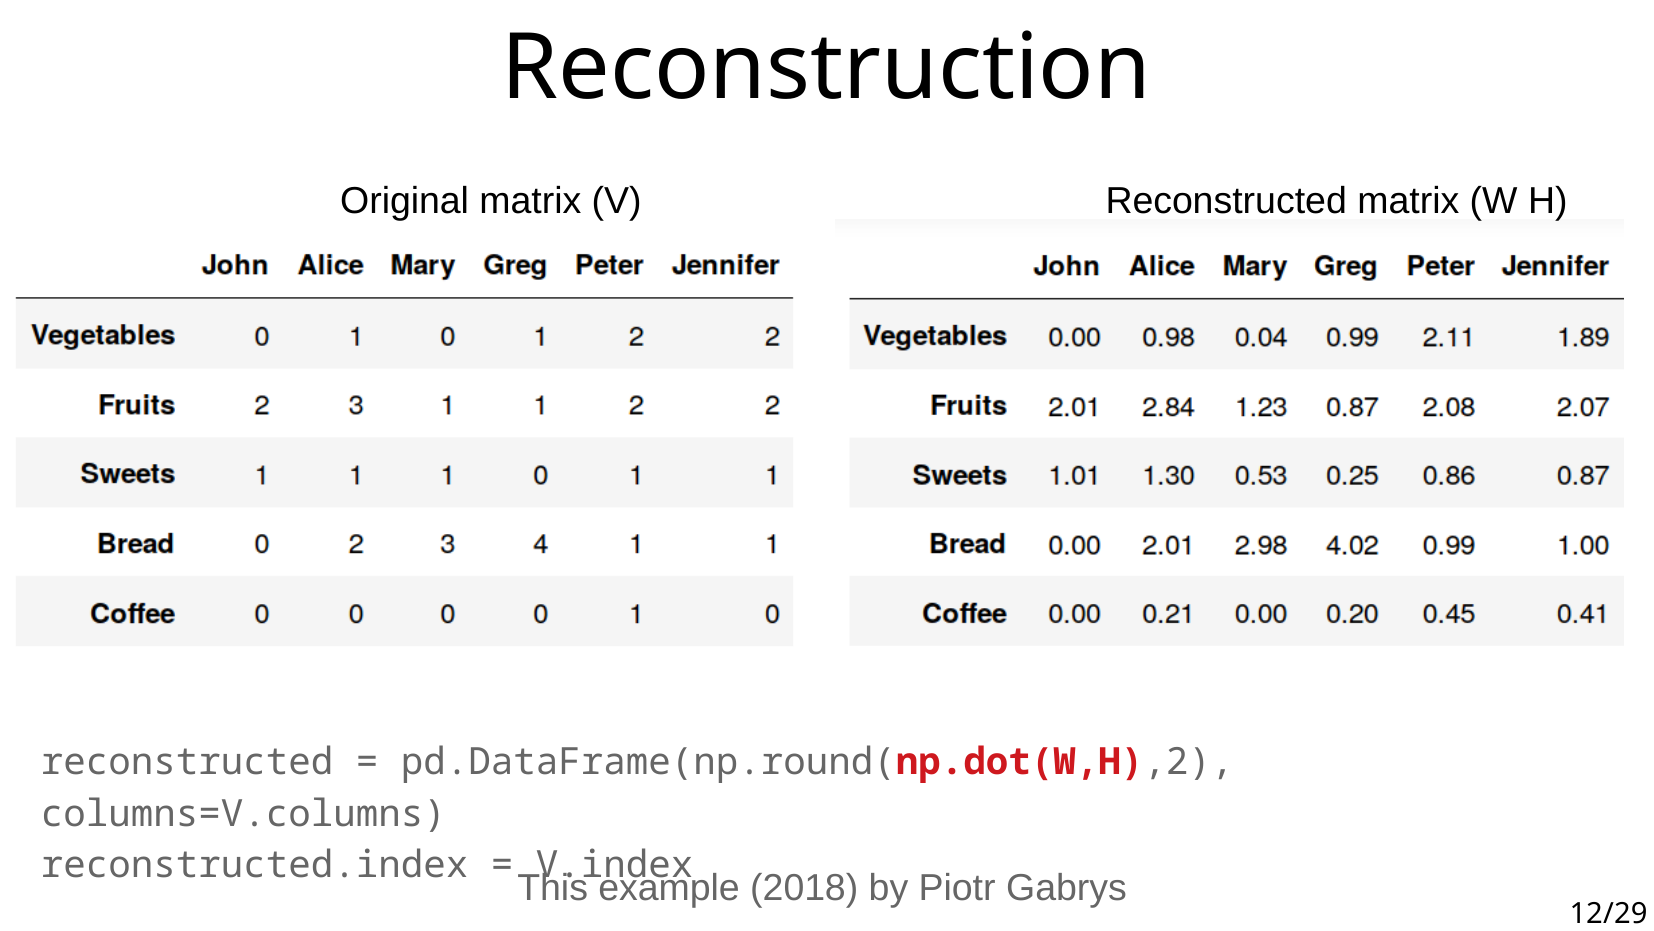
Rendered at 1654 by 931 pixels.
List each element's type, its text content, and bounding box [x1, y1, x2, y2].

text_box Reconstructed matrix (W H) [1036, 172, 1638, 230]
picture [835, 219, 1624, 654]
title Reconstruction [82, 0, 1571, 128]
text_box This example (2018) by Piotr Gabrys [8, 859, 1647, 926]
picture [8, 226, 804, 658]
text_box reconstructed = pd.DataFrame(np.round(np.dot(W,H),2), columns=V.columns) reconstructed.index = V.index [26, 727, 1602, 874]
text_box Original matrix (V) [187, 172, 795, 230]
